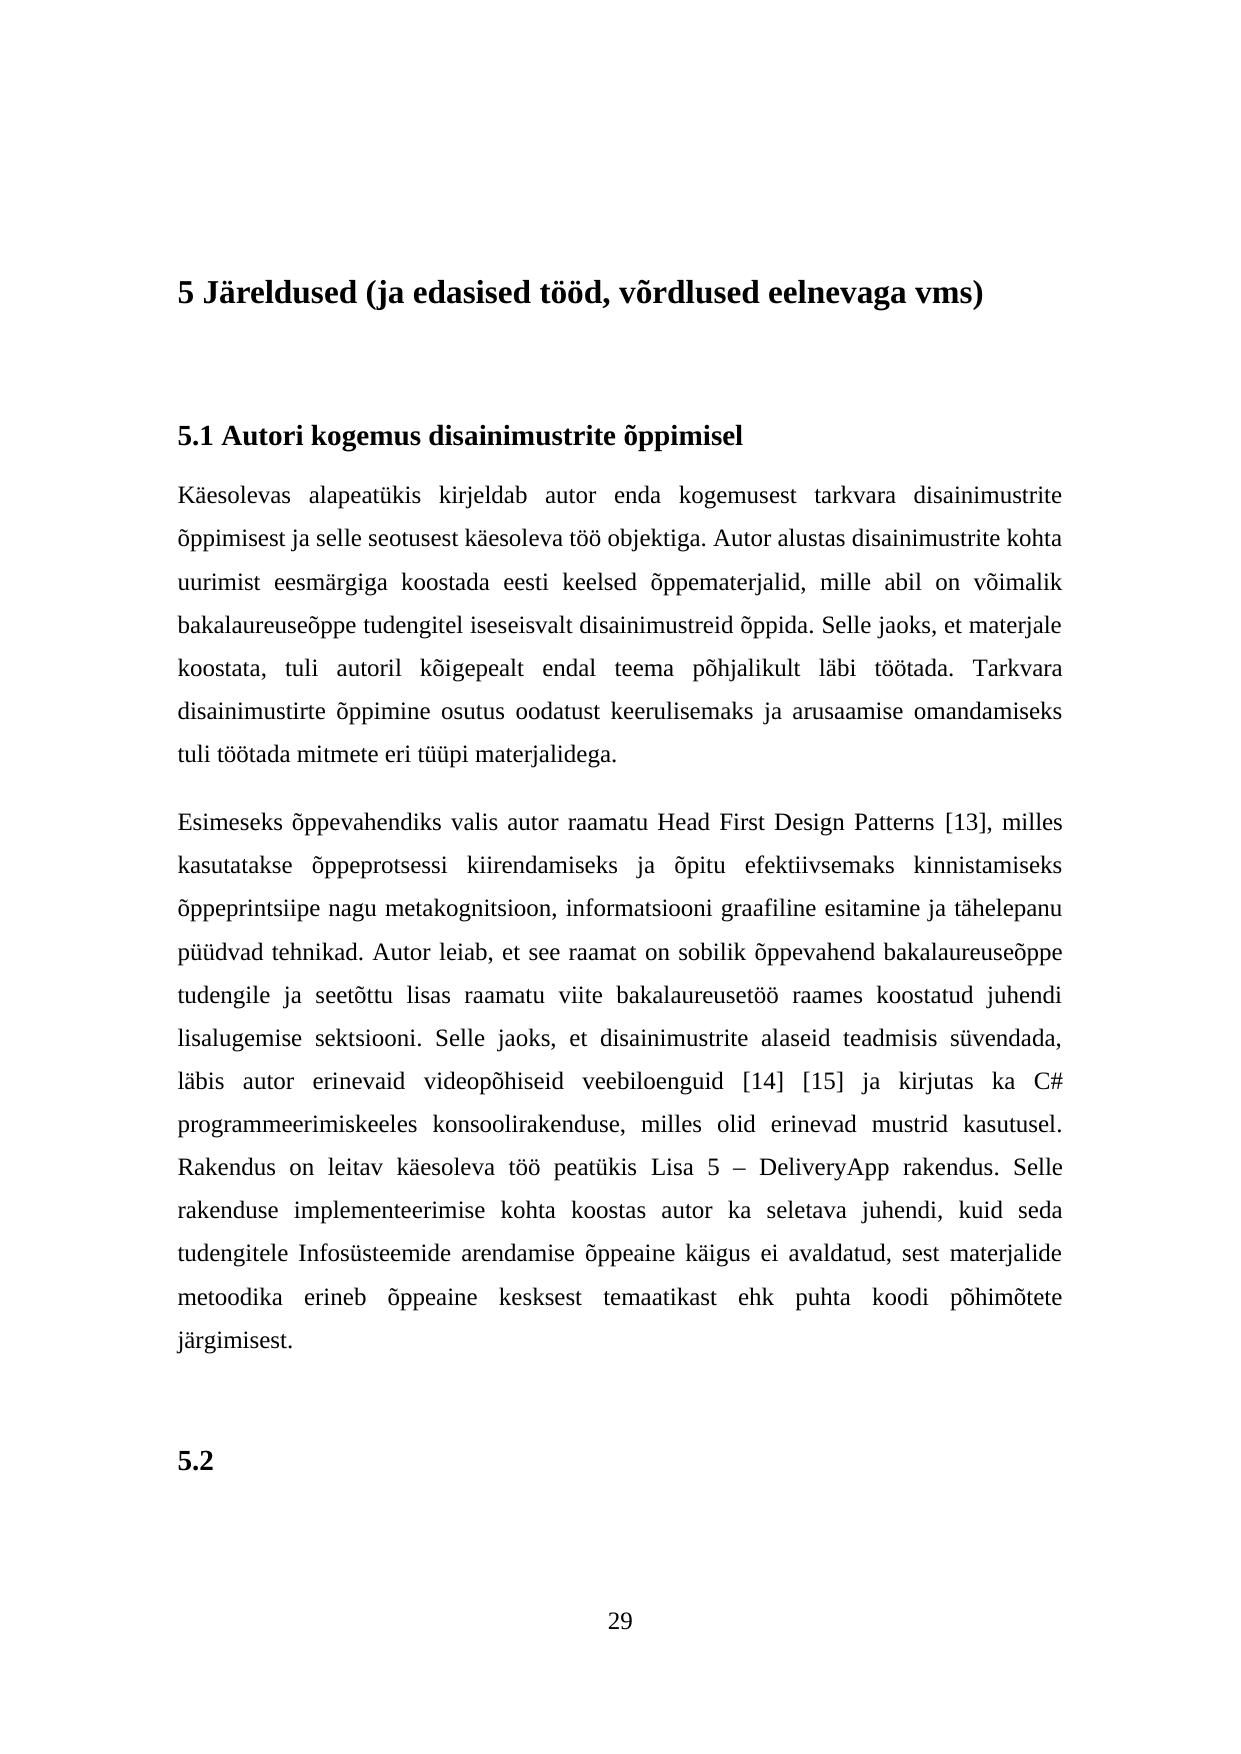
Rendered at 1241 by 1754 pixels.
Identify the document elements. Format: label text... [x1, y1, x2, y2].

subtitle Järeldused (ja edasised tööd, võrdlused eelnevaga vms) [177, 273, 1063, 311]
text Esimeseks õppevahendiks valis autor raamatu Head First Design Patterns [13], milles kasutatakse õppeprotsessi kiirendamiseks ja õpitu efektiivsemaks kinnistamiseks õppeprintsiipe nagu metakognitsioon, informatsiooni graafiline esitamine ja tähelepanu püüdvad tehnikad. Autor leiab, et see raamat on sobilik õppevahend bakalaureuseõppe tudengile ja seetõttu lisas raamatu viite bakalaureusetöö raames koostatud juhendi lisalugemise sektsiooni. Selle jaoks, et disainimustrite alaseid teadmisis süvendada, läbis autor erinevaid videopõhiseid veebiloenguid [14] [15] ja kirjutas ka C# programmeerimiskeeles konsoolirakenduse, milles olid erinevad mustrid kasutusel. Rakendus on leitav käesoleva töö peatükis Lisa 5 – DeliveryApp rakendus. Selle rakenduse implementeerimise kohta koostas autor ka seletava juhendi, kuid seda tudengitele Infosüsteemide arendamise õppeaine käigus ei avaldatud, sest materjalide metoodika erineb õppeaine kesksest temaatikast ehk puhta koodi põhimõtete järgimisest. [177, 807, 1063, 1353]
subtitle Autori kogemus disainimustrite õppimisel [177, 418, 1063, 451]
text Käesolevas alapeatükis kirjeldab autor enda kogemusest tarkvara disainimustrite õppimisest ja selle seotusest käesoleva töö objektiga. Autor alustas disainimustrite kohta uurimist eesmärgiga koostada eesti keelsed õppematerjalid, mille abil on võimalik bakalaureuseõppe tudengitel iseseisvalt disainimustreid õppida. Selle jaoks, et materjale koostata, tuli autoril kõigepealt endal teema põhjalikult läbi töötada. Tarkvara disainimustirte õppimine osutus oodatust keerulisemaks ja arusaamise omandamiseks tuli töötada mitmete eri tüüpi materjalidega. [177, 480, 1063, 768]
